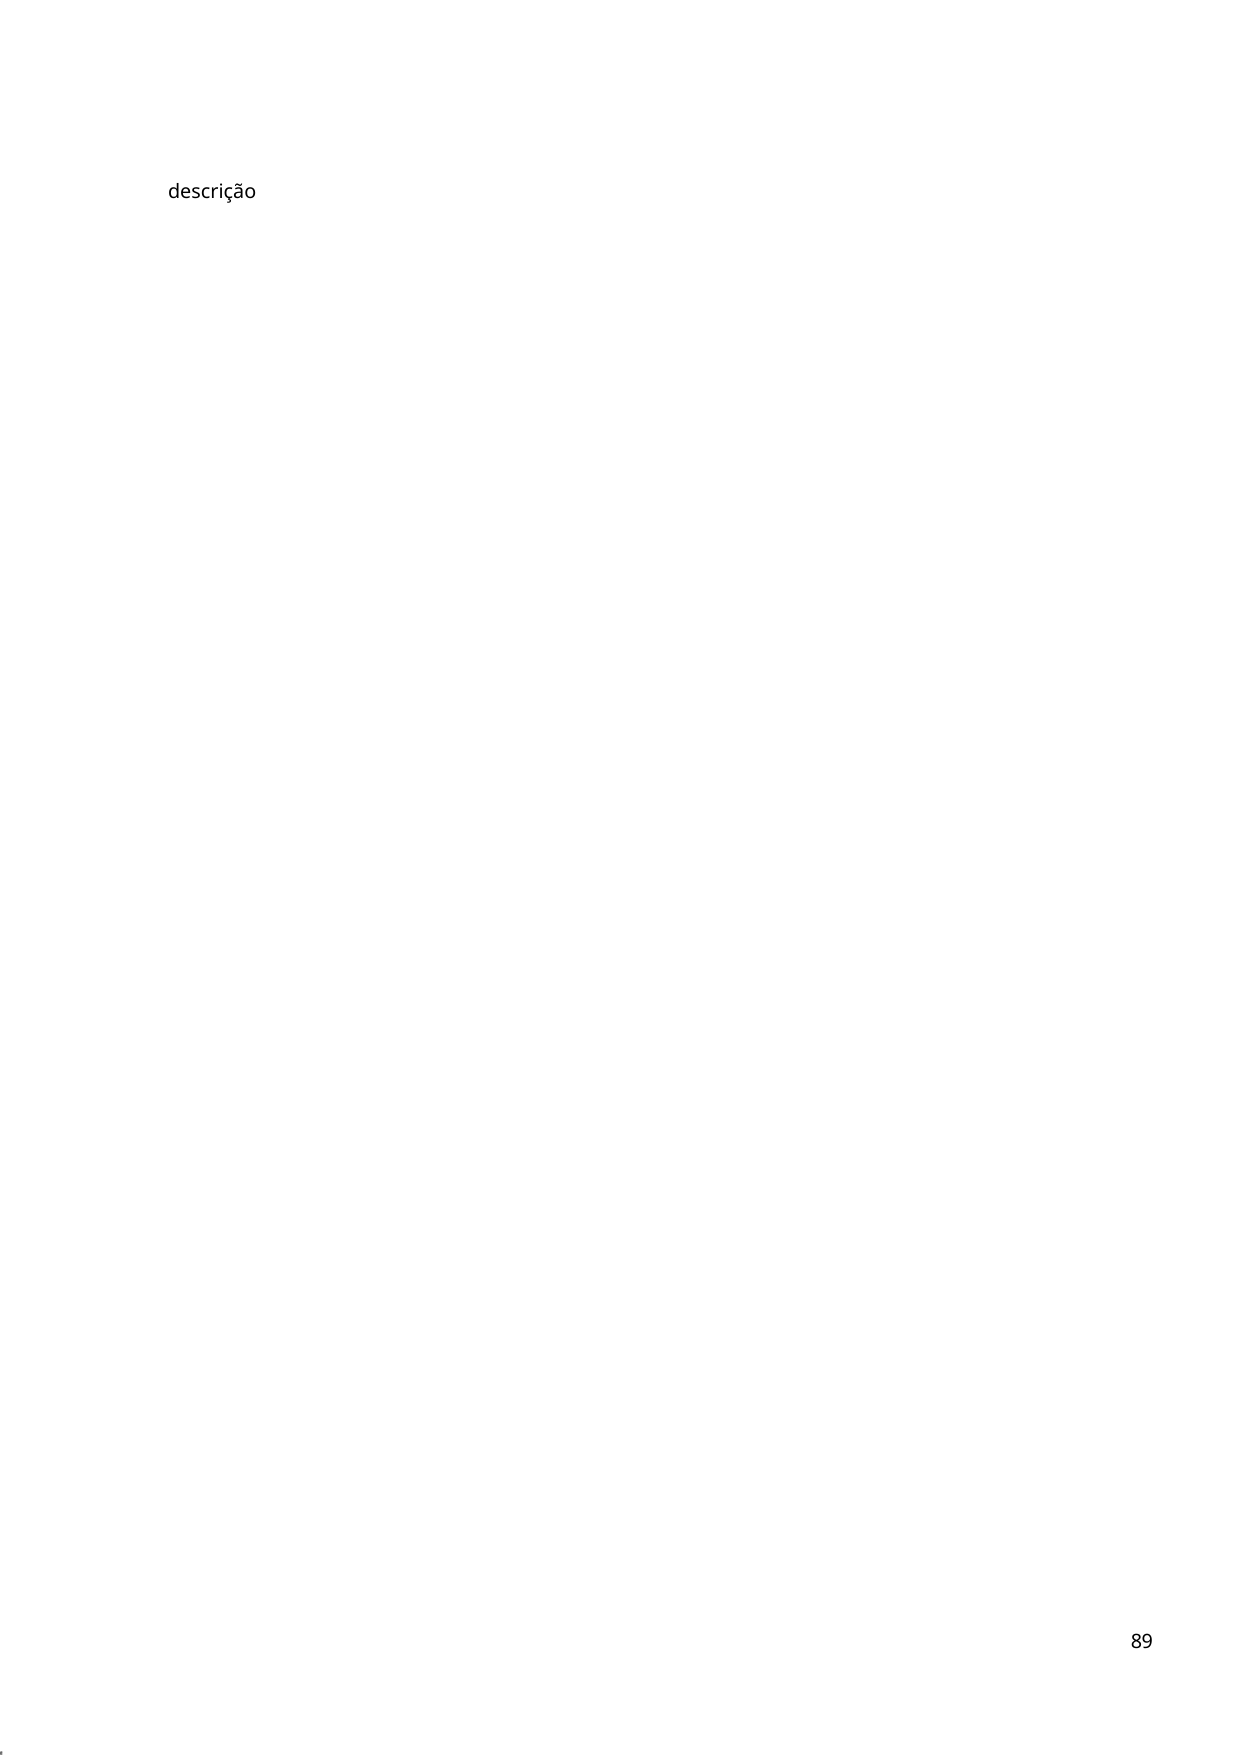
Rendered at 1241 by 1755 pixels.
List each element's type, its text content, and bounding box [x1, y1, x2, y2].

text descrição [168, 177, 1146, 204]
